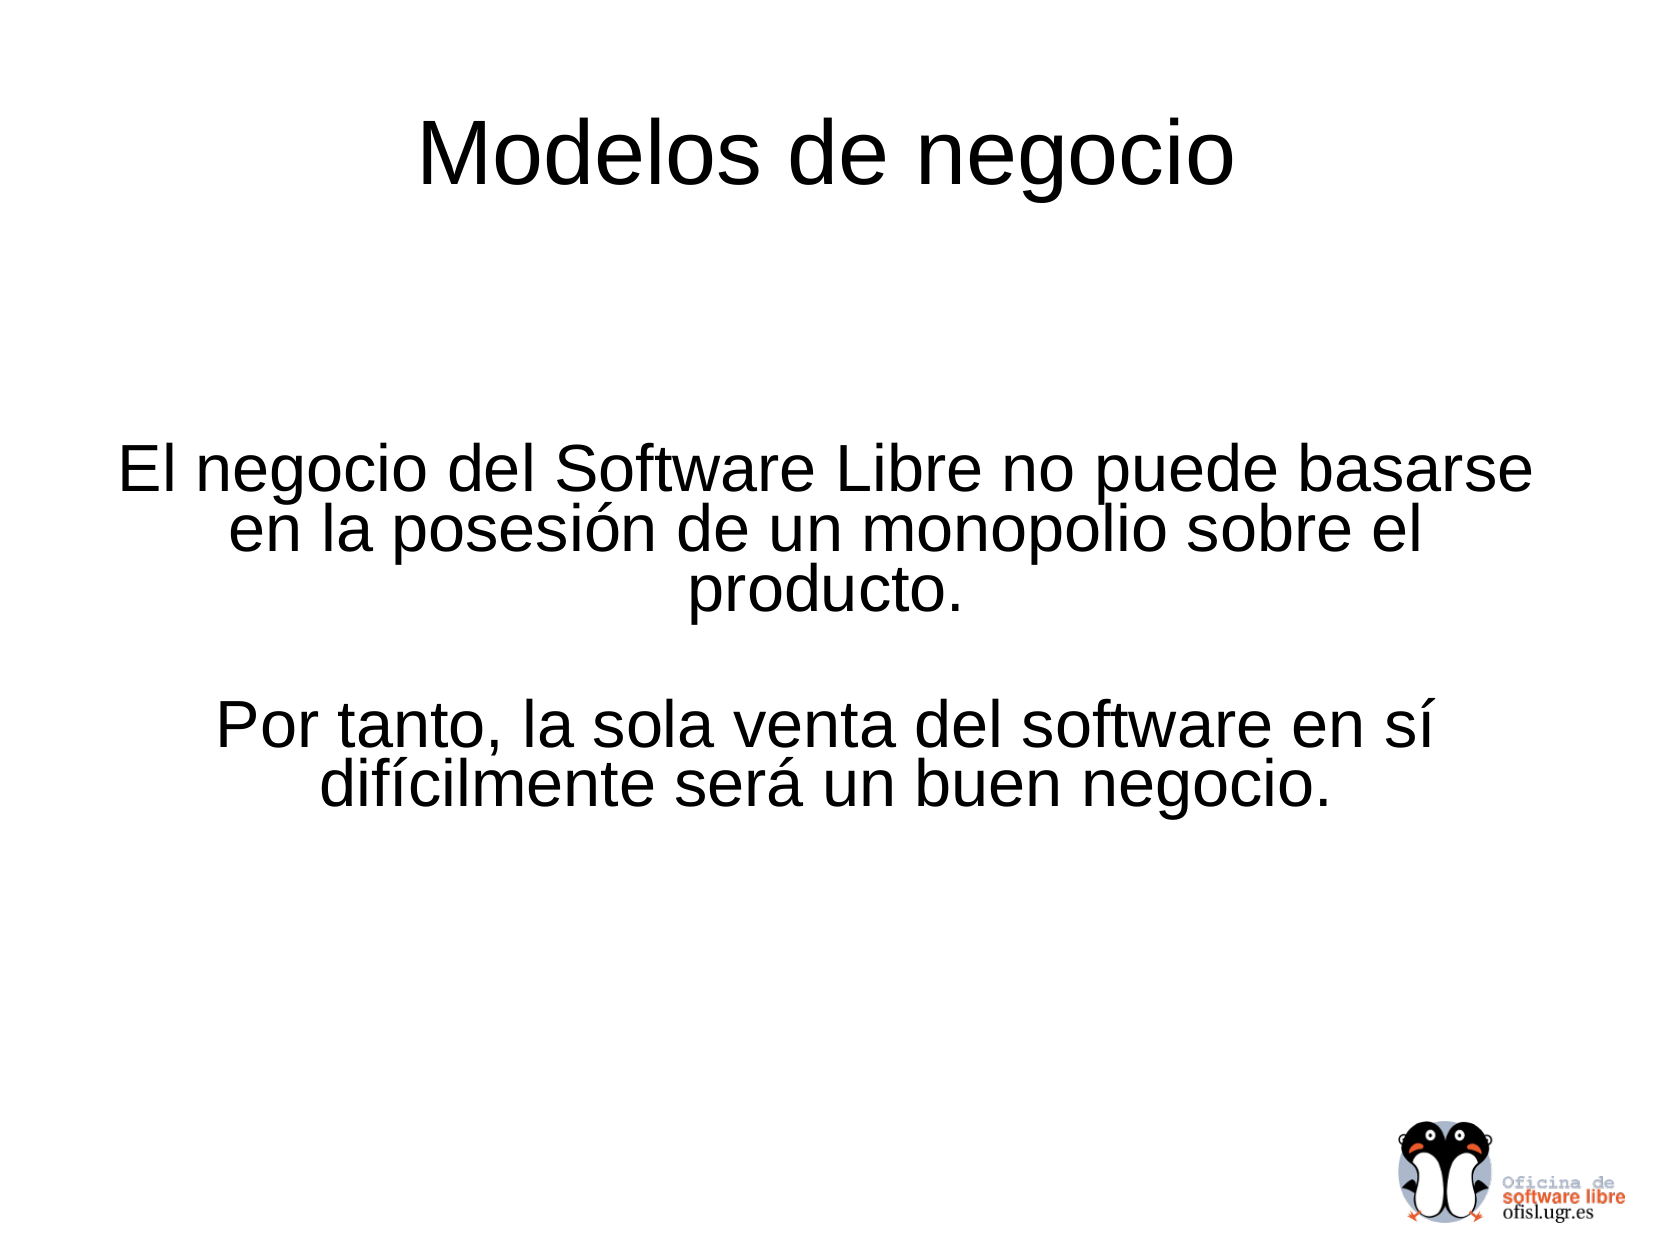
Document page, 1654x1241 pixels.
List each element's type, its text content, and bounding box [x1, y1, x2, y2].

title Modelos de negocio [82, 56, 1571, 250]
subtitle El negocio del Software Libre no puede basarse en la posesión de un monopolio sobre el producto. Por tanto, la sola venta del software en sí difícilmente será un buen negocio. [82, 297, 1571, 1102]
picture [1398, 1121, 1625, 1223]
